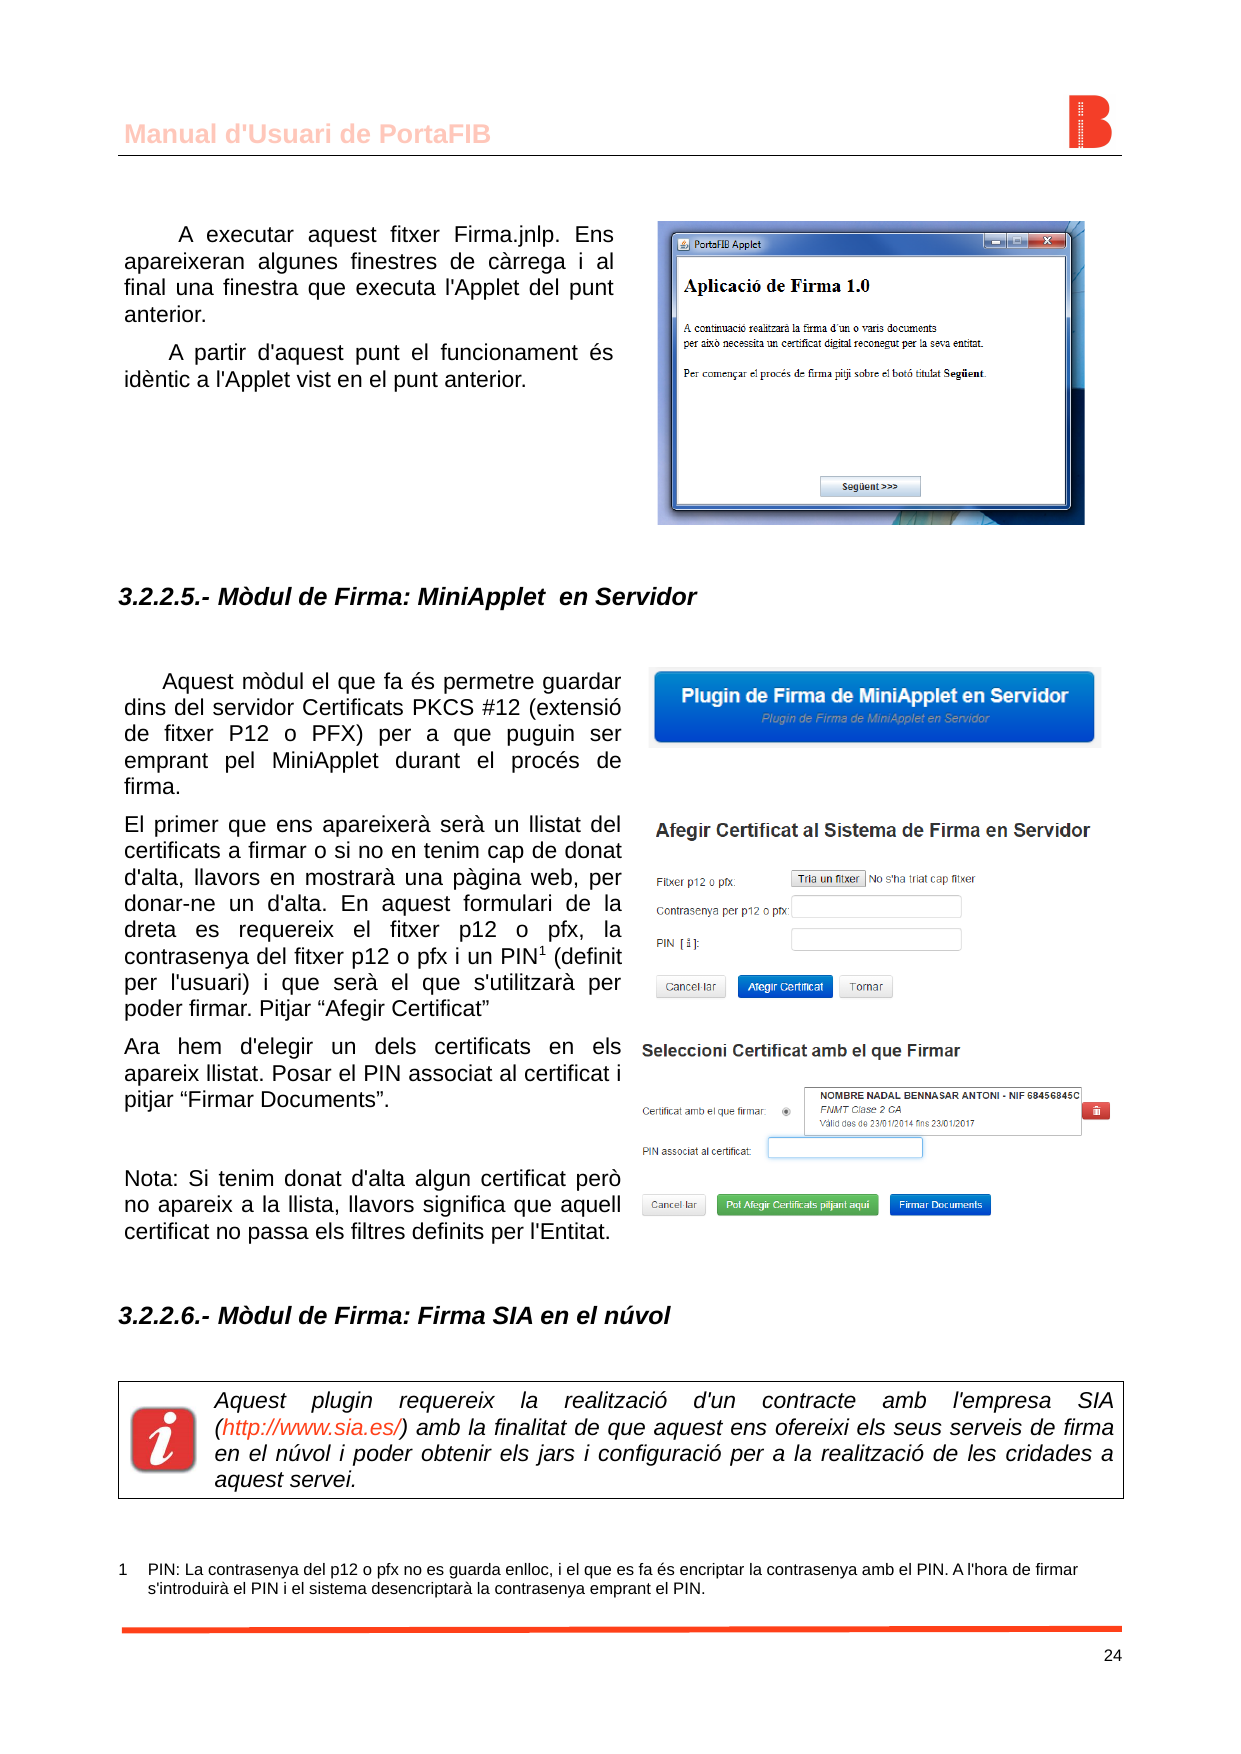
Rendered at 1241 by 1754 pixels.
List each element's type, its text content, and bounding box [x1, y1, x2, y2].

picture [657, 221, 1085, 525]
subtitle Mòdul de Firma: Firma SIA en el núvol [118, 1301, 1122, 1330]
table_cell [620, 216, 1122, 531]
table_cell [628, 1028, 1122, 1250]
table_cell Ara hem d'elegir un dels certificats en els apareix llistat. Posar el PIN associat al certificat i pitjar “Firmar Documents”. Nota: Si tenim donat d'alta algun certificat però no apareix a la llista, llavors significa que aquell certificat no passa els filtres definits per l'Entitat. [118, 1028, 628, 1250]
picture [633, 1033, 1117, 1227]
picture [648, 667, 1102, 748]
picture [129, 1406, 198, 1474]
table_header [119, 1382, 209, 1498]
table_header [628, 662, 1122, 805]
picture [646, 811, 1104, 1022]
table_cell A executar aquest fitxer Firma.jnlp. Ens apareixeran algunes finestres de càrrega i al final una finestra que executa l'Applet del punt anterior. A partir d'aquest punt el funcionament és idèntic a l'Applet vist en el punt anterior. [118, 216, 620, 531]
table_header Aquest mòdul el que fa és permetre guardar dins del servidor Certificats PKCS #12 (extensió de fitxer P12 o PFX) per a que puguin ser emprant pel MiniApplet durant el procés de firma. [118, 662, 628, 805]
table_cell El primer que ens apareixerà serà un llistat del certificats a firmar o si no en tenim cap de donat d'alta, llavors en mostrarà una pàgina web, per donar-ne un d'alta. En aquest formulari de la dreta es requereix el fitxer p12 o pfx, la contrasenya del fitxer p12 o pfx i un PIN (definit per l'usuari) i que serà el que s'utilitzarà per poder firmar. Pitjar “Afegir Certificat” [118, 805, 628, 1027]
table_header Aquest plugin requereix la realització d'un contracte amb l'empresa SIA (http://www.sia.es/) amb la finalitat de que aquest ens ofereixi els seus serveis de firma en el núvol i poder obtenir els jars i configuració per a la realització de les cridades a aquest servei. [209, 1382, 1123, 1498]
table_cell [628, 805, 1122, 1027]
subtitle Mòdul de Firma: MiniApplet en Servidor [118, 582, 1122, 611]
picture [1063, 94, 1117, 150]
